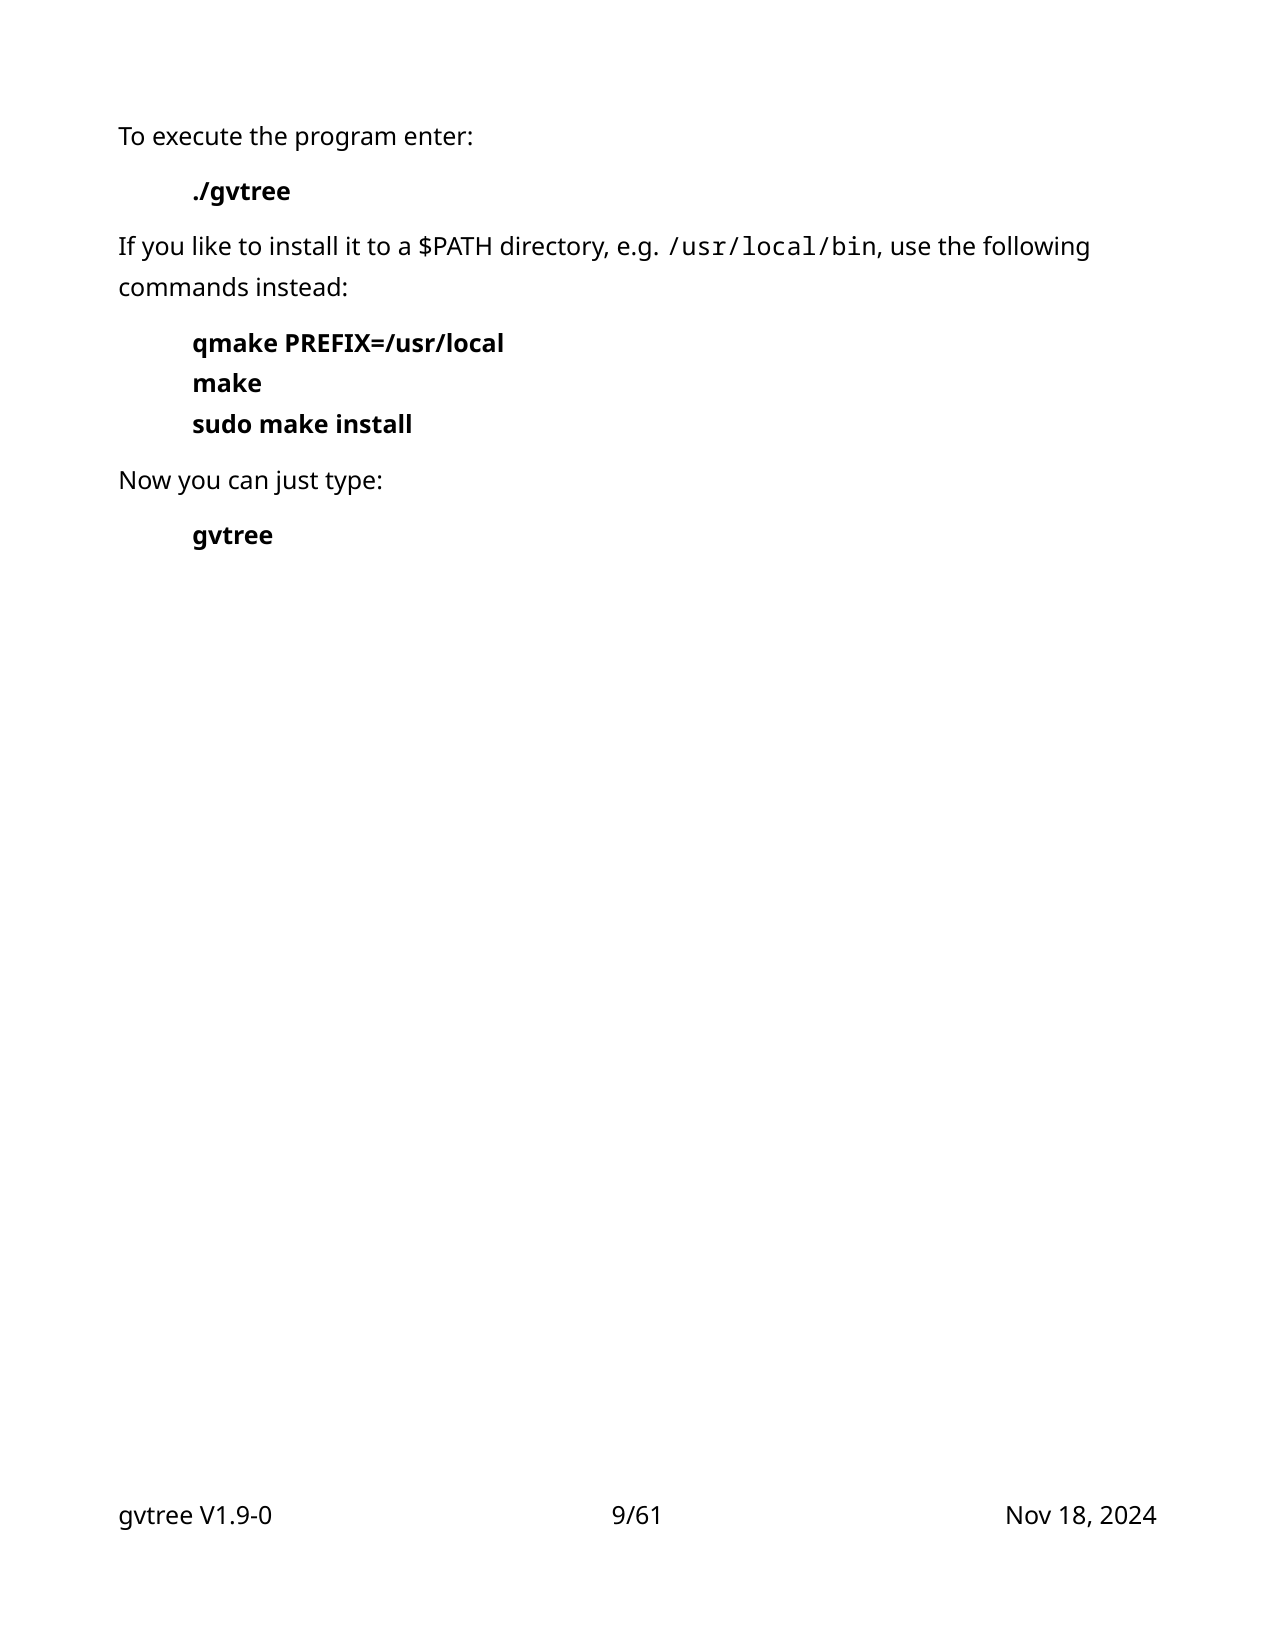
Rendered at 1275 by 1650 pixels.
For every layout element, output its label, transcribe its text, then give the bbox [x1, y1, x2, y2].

text ./gvtree [118, 173, 1157, 208]
text To execute the program enter: [118, 118, 1157, 152]
text gvtree [118, 518, 1157, 552]
text Now you can just type: [118, 462, 1157, 496]
text If you like to install it to a $PATH directory, e.g. /usr/local/bin, use the following commands instead: [118, 229, 1157, 304]
text qmake PREFIX=/usr/local make sudo make install [118, 325, 1157, 441]
